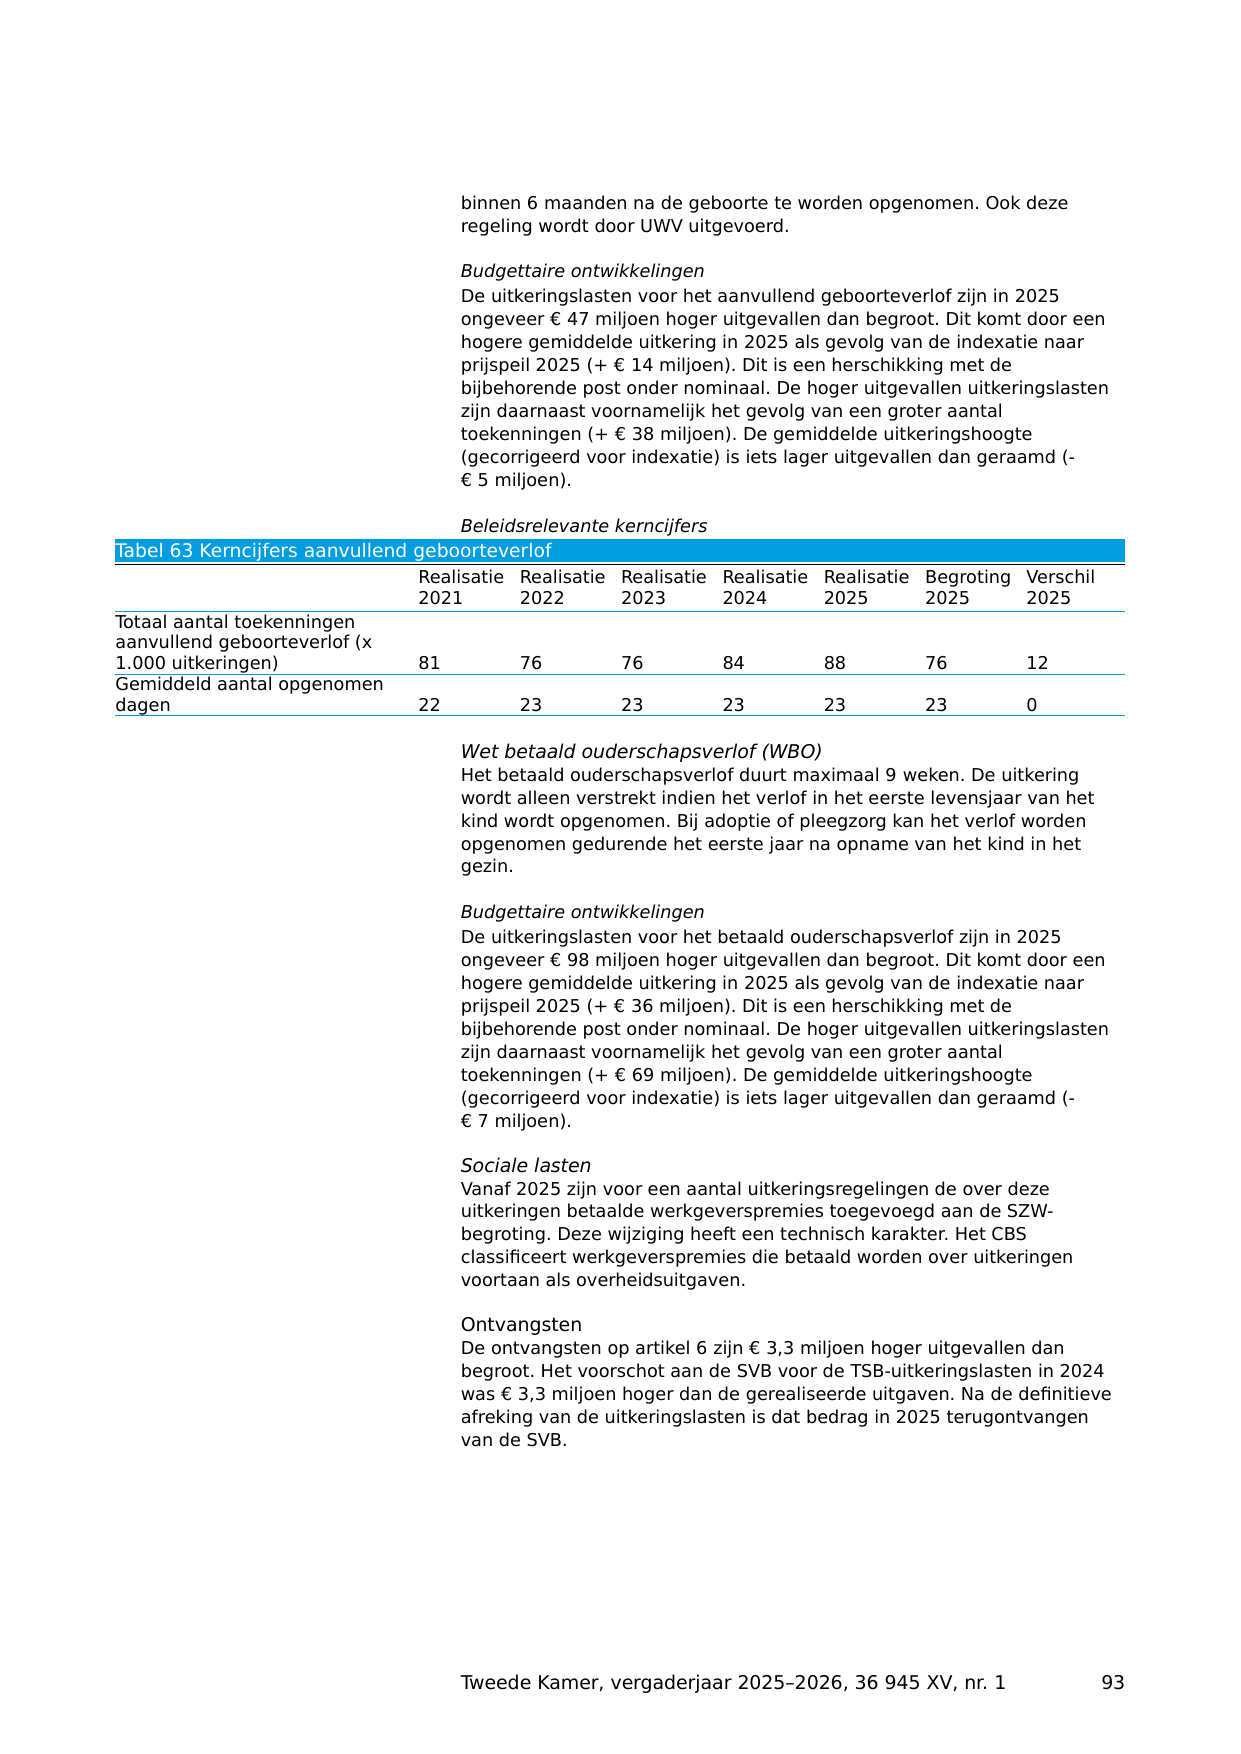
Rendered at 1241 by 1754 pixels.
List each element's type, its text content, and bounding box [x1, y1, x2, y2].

table_cell 23 [821, 675, 922, 715]
table_cell Realisatie 2023 [618, 565, 719, 611]
table_cell 23 [618, 675, 719, 715]
table_cell Totaal aantal toekenningen aanvullend geboorteverlof (x 1.000 uitkeringen) [115, 612, 415, 674]
table_cell 76 [922, 612, 1023, 674]
table_cell Realisatie 2025 [821, 565, 922, 611]
title Ontvangsten [461, 1314, 1125, 1336]
text De uitkeringslasten voor het aanvullend geboorteverlof zijn in 2025 ongeveer € 47 miljoen hoger uitgevallen dan begroot. Dit komt door een hogere gemiddelde uitkering in 2025 als gevolg van de indexatie naar prijspeil 2025 (+ € 14 miljoen). Dit is een herschikking met de bijbehorende post onder nominaal. De hoger uitgevallen uitkeringslasten zijn daarnaast voornamelijk het gevolg van een groter aantal toekenningen (+ € 38 miljoen). De gemiddelde uitkeringshoogte (gecorrigeerd voor indexatie) is iets lager uitgevallen dan geraamd (- € 5 miljoen). [461, 284, 1125, 491]
table_cell 23 [922, 675, 1023, 715]
table_cell 84 [719, 612, 821, 674]
table_cell 81 [415, 612, 517, 674]
table_cell Begroting 2025 [922, 565, 1023, 611]
text Budgettaire ontwikkelingen [461, 900, 1125, 923]
text Budgettaire ontwikkelingen [461, 259, 1125, 282]
text Beleidsrelevante kerncijfers [461, 514, 1125, 537]
text Vanaf 2025 zijn voor een aantal uitkeringsregelingen de over deze uitkeringen betaalde werkgeverspremies toegevoegd aan de SZW-begroting. Deze wijziging heeft een technisch karakter. Het CBS classificeert werkgeverspremies die betaald worden over uitkeringen voortaan als overheidsuitgaven. [461, 1177, 1125, 1291]
title Sociale lasten [461, 1154, 1125, 1177]
table_cell Verschil 2025 [1023, 565, 1125, 611]
table_cell 76 [517, 612, 618, 674]
table_cell 0 [1023, 675, 1125, 715]
table_cell [115, 565, 415, 611]
table_cell Realisatie 2024 [719, 565, 821, 611]
title Wet betaald ouderschapsverlof (WBO) [461, 741, 1125, 763]
table_cell 23 [517, 675, 618, 715]
table_cell 12 [1023, 612, 1125, 674]
text De uitkeringslasten voor het betaald ouderschapsverlof zijn in 2025 ongeveer € 98 miljoen hoger uitgevallen dan begroot. Dit komt door een hogere gemiddelde uitkering in 2025 als gevolg van de indexatie naar prijspeil 2025 (+ € 36 miljoen). Dit is een herschikking met de bijbehorende post onder nominaal. De hoger uitgevallen uitkeringslasten zijn daarnaast voornamelijk het gevolg van een groter aantal toekenningen (+ € 69 miljoen). De gemiddelde uitkeringshoogte (gecorrigeerd voor indexatie) is iets lager uitgevallen dan geraamd (- € 7 miljoen). [461, 925, 1125, 1132]
text Het betaald ouderschapsverlof duurt maximaal 9 weken. De uitkering wordt alleen verstrekt indien het verlof in het eerste levensjaar van het kind wordt opgenomen. Bij adoptie of pleegzorg kan het verlof worden opgenomen gedurende het eerste jaar na opname van het kind in het gezin. [461, 763, 1125, 877]
text binnen 6 maanden na de geboorte te worden opgenomen. Ook deze regeling wordt door UWV uitgevoerd. [461, 191, 1125, 237]
table_cell Realisatie 2021 [415, 565, 517, 611]
text De ontvangsten op artikel 6 zijn € 3,3 miljoen hoger uitgevallen dan begroot. Het voorschot aan de SVB voor de TSB-uitkeringslasten in 2024 was € 3,3 miljoen hoger dan de gerealiseerde uitgaven. Na de definitieve afreking van de uitkeringslasten is dat bedrag in 2025 terugontvangen van de SVB. [461, 1336, 1125, 1451]
table_cell 76 [618, 612, 719, 674]
table_cell 23 [719, 675, 821, 715]
table_cell 88 [821, 612, 922, 674]
table_cell Realisatie 2022 [517, 565, 618, 611]
table_cell Gemiddeld aantal opgenomen dagen [115, 675, 415, 715]
table_cell 22 [415, 675, 517, 715]
